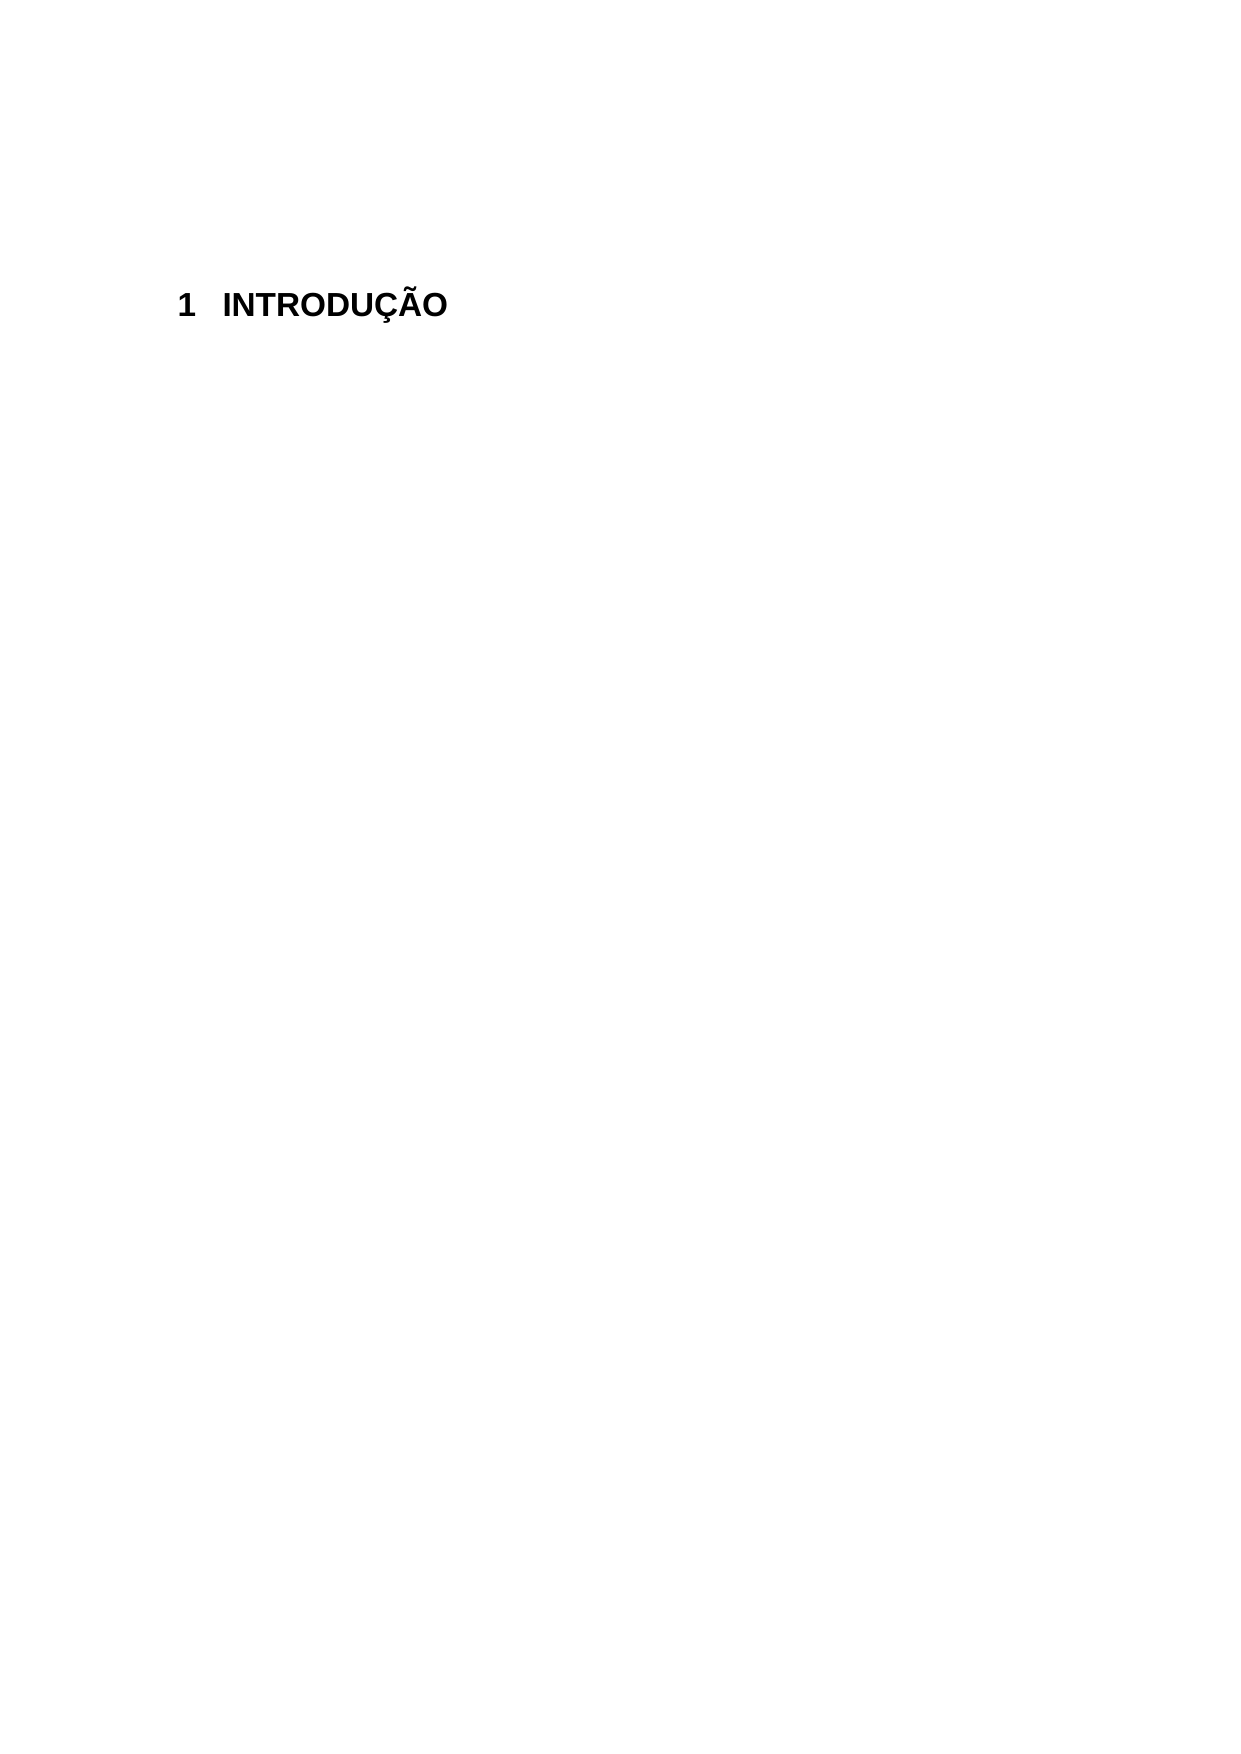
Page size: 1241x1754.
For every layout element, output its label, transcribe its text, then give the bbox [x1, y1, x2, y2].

subtitle iNtrodução [177, 286, 1122, 324]
